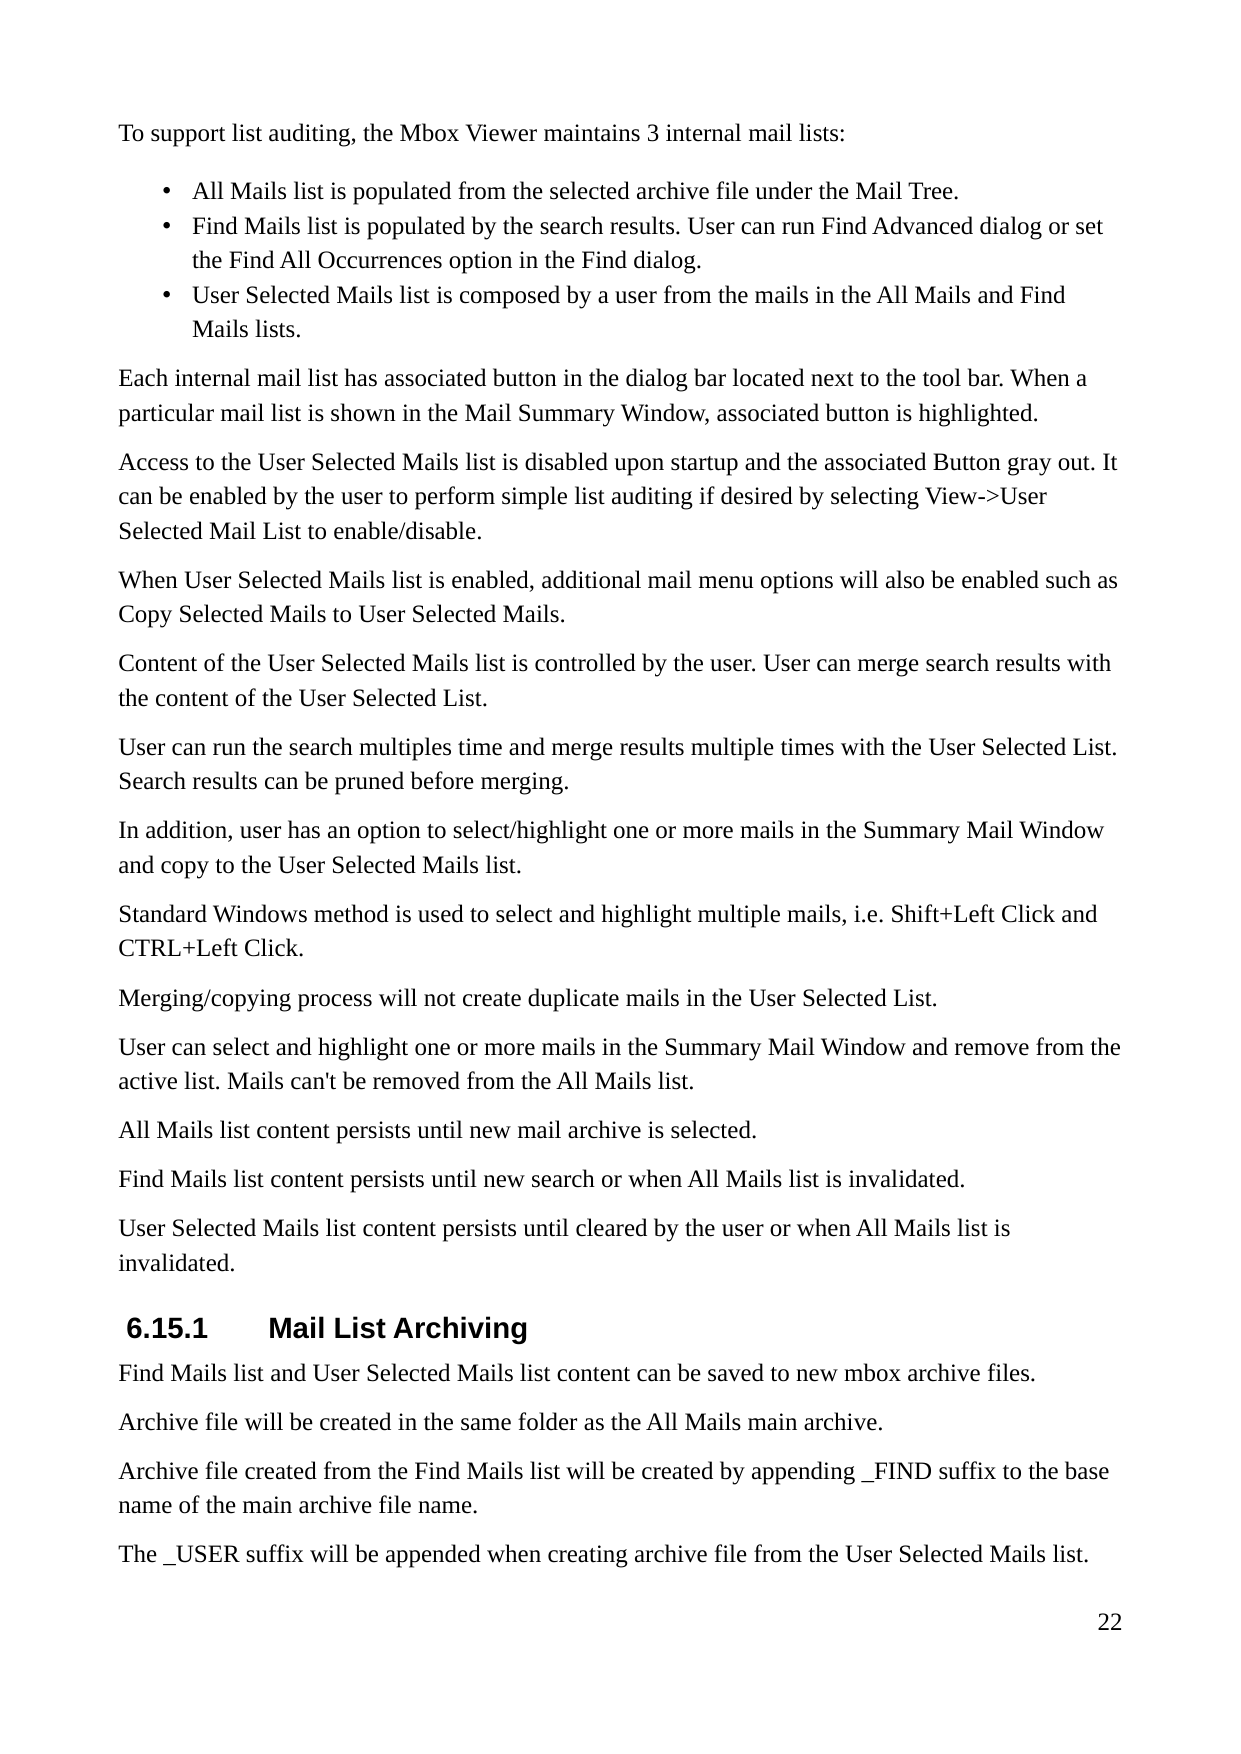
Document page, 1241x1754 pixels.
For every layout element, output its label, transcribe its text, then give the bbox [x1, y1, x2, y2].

text Find Mails list and User Selected Mails list content can be saved to new mbox archive files. [118, 1358, 1122, 1386]
text User can run the search multiples time and merge results multiple times with the User Selected List. Search results can be pruned before merging. [118, 732, 1122, 795]
text Standard Windows method is used to select and highlight multiple mails, i.e. Shift+Left Click and CTRL+Left Click. [118, 899, 1122, 962]
list Find Mails list is populated by the search results. User can run Find Advanced dialog or set the Find All Occurrences option in the Find dialog. [162, 211, 1122, 274]
text Archive file created from the Find Mails list will be created by appending _FIND suffix to the base name of the main archive file name. [118, 1456, 1122, 1519]
list User Selected Mails list is composed by a user from the mails in the All Mails and Find Mails lists. [162, 280, 1122, 343]
text When User Selected Mails list is enabled, additional mail menu options will also be enabled such as Copy Selected Mails to User Selected Mails. [118, 565, 1122, 628]
text User can select and highlight one or more mails in the Summary Mail Window and remove from the active list. Mails can't be removed from the All Mails list. [118, 1032, 1122, 1095]
text Access to the User Selected Mails list is disabled upon startup and the associated Button gray out. It can be enabled by the user to perform simple list auditing if desired by selecting View->User Selected Mail List to enable/disable. [118, 447, 1122, 544]
text The _USER suffix will be appended when creating archive file from the User Selected Mails list. [118, 1539, 1122, 1568]
text In addition, user has an option to select/highlight one or more mails in the Summary Mail Window and copy to the User Selected Mails list. [118, 816, 1122, 879]
text Each internal mail list has associated button in the dialog bar located next to the tool bar. When a particular mail list is shown in the Mail Summary Window, associated button is highlighted. [118, 363, 1122, 427]
text User Selected Mails list content persists until cleared by the user or when All Mails list is invalidated. [118, 1213, 1122, 1277]
text Find Mails list content persists until new search or when All Mails list is invalidated. [118, 1164, 1122, 1193]
list All Mails list is populated from the selected archive file under the Mail Tree. [162, 176, 1122, 205]
subtitle Mail List Archiving [118, 1311, 1122, 1345]
text To support list auditing, the Mbox Viewer maintains 3 internal mail lists: [118, 118, 1122, 147]
text Content of the User Selected Mails list is controlled by the user. User can merge search results with the content of the User Selected List. [118, 648, 1122, 712]
text All Mails list content persists until new mail archive is selected. [118, 1115, 1122, 1144]
text Merging/copying process will not create duplicate mails in the User Selected List. [118, 983, 1122, 1011]
text Archive file will be created in the same folder as the All Mails main archive. [118, 1407, 1122, 1436]
